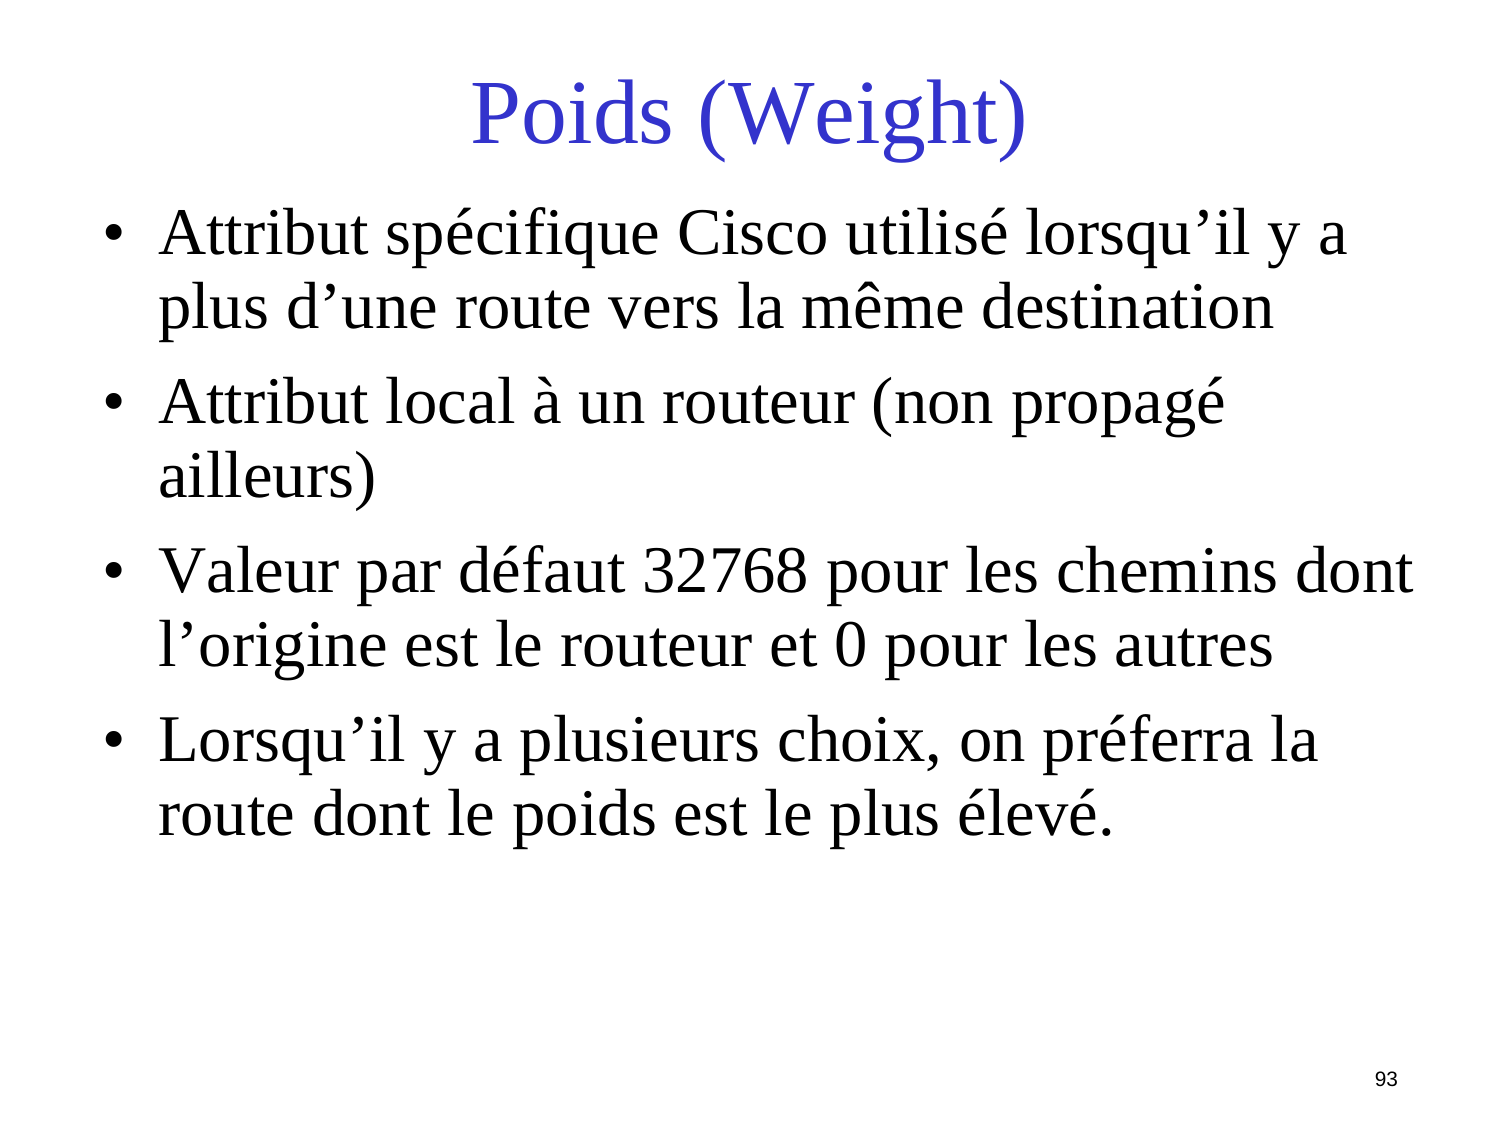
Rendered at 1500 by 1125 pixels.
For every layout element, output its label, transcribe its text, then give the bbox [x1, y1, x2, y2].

title Poids (Weight) [112, 37, 1388, 187]
list Attribut spécifique Cisco utilisé lorsqu’il y a plus d’une route vers la même destination Attribut local à un routeur (non propagé ailleurs) Valeur par défaut 32768 pour les chemins dont l’origine est le routeur et 0 pour les autres Lorsqu’il y a plusieurs choix, on préferra la route dont le poids est le plus élevé. [87, 187, 1450, 1063]
